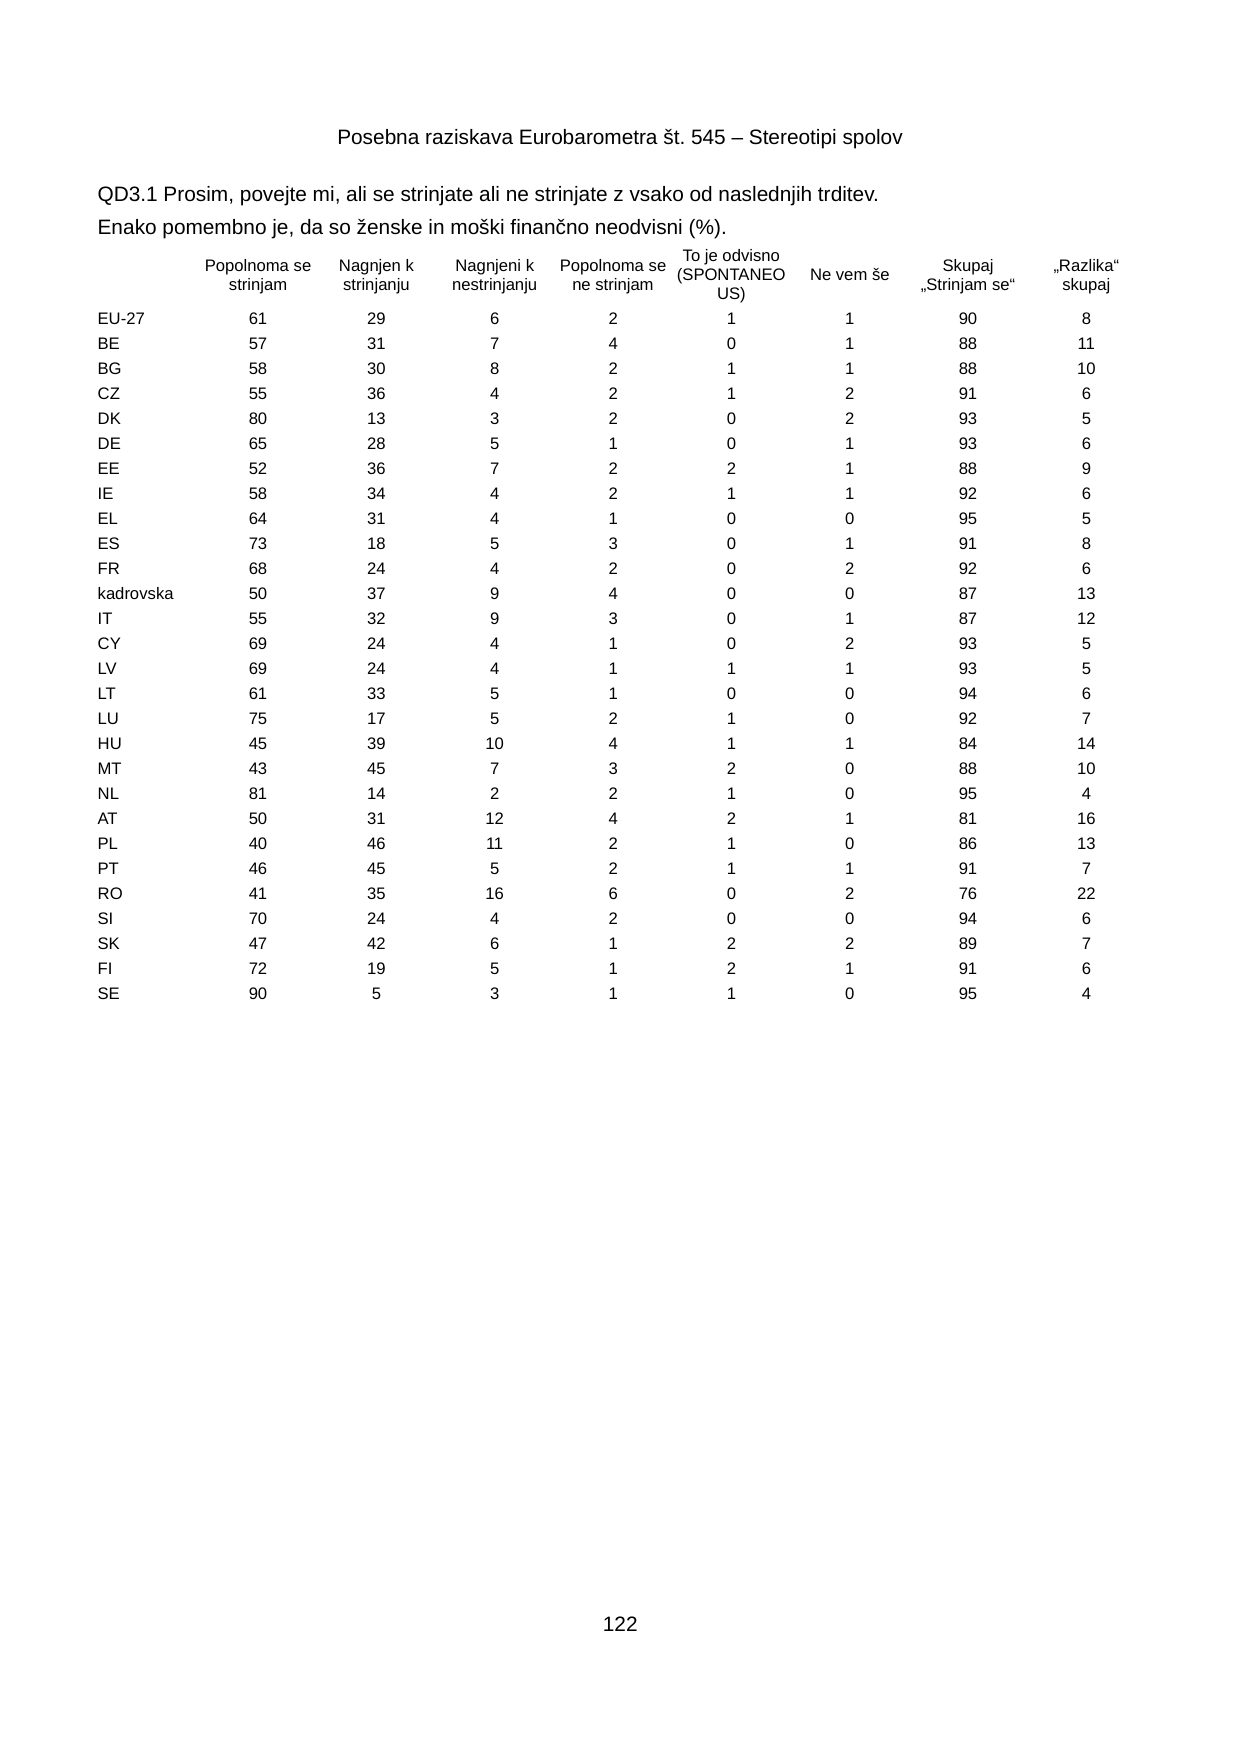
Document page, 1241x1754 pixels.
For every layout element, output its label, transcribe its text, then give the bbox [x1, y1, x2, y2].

table_cell 81 [199, 781, 317, 806]
table_cell 2 [790, 931, 909, 956]
table_cell 88 [909, 331, 1027, 356]
table_cell 10 [1027, 356, 1145, 381]
table_cell 0 [790, 706, 909, 731]
table_cell 2 [554, 456, 672, 481]
table_cell 17 [317, 706, 435, 731]
table_cell 1 [672, 981, 790, 1006]
table_cell 55 [199, 606, 317, 631]
table_cell 2 [790, 631, 909, 656]
table_cell 91 [909, 531, 1027, 556]
table_cell MT [95, 756, 199, 781]
table_cell 4 [1027, 981, 1145, 1006]
table_cell 2 [554, 781, 672, 806]
table_cell 40 [199, 831, 317, 856]
table_cell 57 [199, 331, 317, 356]
table_cell 5 [1027, 631, 1145, 656]
table_cell 95 [909, 781, 1027, 806]
table_cell ES [95, 531, 199, 556]
table_cell Popolnoma se ne strinjam [554, 243, 672, 306]
table_cell 3 [554, 756, 672, 781]
table_cell 0 [672, 406, 790, 431]
table_cell 4 [435, 631, 554, 656]
table_cell 7 [1027, 931, 1145, 956]
table_cell 0 [790, 831, 909, 856]
table_cell 24 [317, 656, 435, 681]
table_cell 1 [790, 481, 909, 506]
table_cell 22 [1027, 881, 1145, 906]
table_cell 3 [435, 406, 554, 431]
table_cell 1 [672, 831, 790, 856]
table_cell 7 [1027, 856, 1145, 881]
table_cell 1 [672, 481, 790, 506]
table_cell DK [95, 406, 199, 431]
table_cell 8 [1027, 306, 1145, 331]
table_cell Skupaj „Strinjam se“ [909, 243, 1027, 306]
table_cell 6 [1027, 556, 1145, 581]
table_cell 68 [199, 556, 317, 581]
table_cell 16 [1027, 806, 1145, 831]
table_cell 2 [790, 881, 909, 906]
table_cell SE [95, 981, 199, 1006]
table_cell 1 [790, 331, 909, 356]
table_cell 2 [554, 481, 672, 506]
table_cell 58 [199, 356, 317, 381]
table_cell 9 [1027, 456, 1145, 481]
table_cell 95 [909, 506, 1027, 531]
table_cell IT [95, 606, 199, 631]
table_cell 31 [317, 506, 435, 531]
table_cell 35 [317, 881, 435, 906]
table_cell 4 [435, 656, 554, 681]
table_cell 1 [790, 731, 909, 756]
table_cell 0 [672, 881, 790, 906]
table_cell 1 [554, 981, 672, 1006]
table_cell 2 [672, 931, 790, 956]
table_cell 6 [1027, 381, 1145, 406]
table_cell 13 [1027, 581, 1145, 606]
table_cell 0 [672, 506, 790, 531]
table_cell 2 [554, 906, 672, 931]
table_cell 1 [672, 781, 790, 806]
table_cell 73 [199, 531, 317, 556]
table_cell 92 [909, 556, 1027, 581]
table_cell Nagnjeni k nestrinjanju [435, 243, 554, 306]
table_cell 5 [1027, 406, 1145, 431]
table_cell 92 [909, 481, 1027, 506]
table_cell 61 [199, 681, 317, 706]
table_cell EE [95, 456, 199, 481]
table_cell 6 [1027, 956, 1145, 981]
table_cell 4 [554, 806, 672, 831]
table_cell 11 [1027, 331, 1145, 356]
table_cell 6 [1027, 481, 1145, 506]
table_cell 1 [672, 656, 790, 681]
table_cell 18 [317, 531, 435, 556]
table_cell 30 [317, 356, 435, 381]
table_cell 94 [909, 681, 1027, 706]
table_cell SK [95, 931, 199, 956]
table_cell 7 [1027, 706, 1145, 731]
table_cell 10 [1027, 756, 1145, 781]
table_cell 45 [199, 731, 317, 756]
table_cell 2 [554, 381, 672, 406]
table_cell 4 [554, 731, 672, 756]
table_cell 4 [435, 506, 554, 531]
table_cell 36 [317, 381, 435, 406]
table_cell 89 [909, 931, 1027, 956]
table_cell 76 [909, 881, 1027, 906]
table_cell LU [95, 706, 199, 731]
table_cell 0 [790, 781, 909, 806]
table_cell 91 [909, 381, 1027, 406]
table_cell 61 [199, 306, 317, 331]
table_cell 13 [317, 406, 435, 431]
table_cell 1 [790, 856, 909, 881]
table_cell 2 [554, 306, 672, 331]
table_cell 31 [317, 806, 435, 831]
table_cell 2 [672, 456, 790, 481]
table_cell 55 [199, 381, 317, 406]
table_cell RO [95, 881, 199, 906]
table_cell NL [95, 781, 199, 806]
table_cell 1 [790, 456, 909, 481]
table_cell 0 [672, 581, 790, 606]
table_cell 1 [554, 631, 672, 656]
table_cell 88 [909, 456, 1027, 481]
table_cell 9 [435, 581, 554, 606]
table_cell 65 [199, 431, 317, 456]
table_cell [95, 243, 199, 306]
table_cell 12 [435, 806, 554, 831]
table_cell 72 [199, 956, 317, 981]
table_cell 4 [435, 556, 554, 581]
table_cell 64 [199, 506, 317, 531]
table_cell SI [95, 906, 199, 931]
table_cell 5 [435, 431, 554, 456]
table_cell Nagnjen k strinjanju [317, 243, 435, 306]
table_cell 46 [199, 856, 317, 881]
table_cell „Razlika“ skupaj [1027, 243, 1145, 306]
table_cell 90 [909, 306, 1027, 331]
table_cell 4 [435, 906, 554, 931]
table_cell 2 [790, 381, 909, 406]
table_cell 6 [554, 881, 672, 906]
table_cell 4 [435, 381, 554, 406]
table_cell Ne vem še [790, 243, 909, 306]
table_cell 88 [909, 356, 1027, 381]
table_cell BG [95, 356, 199, 381]
table_cell 50 [199, 806, 317, 831]
table_cell 88 [909, 756, 1027, 781]
table_cell 1 [790, 431, 909, 456]
table_cell 41 [199, 881, 317, 906]
table_cell 45 [317, 756, 435, 781]
table_cell 10 [435, 731, 554, 756]
table_cell 6 [1027, 906, 1145, 931]
table_cell LV [95, 656, 199, 681]
table_cell 8 [1027, 531, 1145, 556]
table_cell 0 [790, 981, 909, 1006]
table_cell 6 [1027, 431, 1145, 456]
table_cell 46 [317, 831, 435, 856]
table_cell 93 [909, 656, 1027, 681]
table_cell 24 [317, 631, 435, 656]
table_cell 2 [790, 406, 909, 431]
table_cell 37 [317, 581, 435, 606]
table_cell 1 [554, 681, 672, 706]
table_cell 1 [672, 306, 790, 331]
table_cell EL [95, 506, 199, 531]
table_cell 5 [1027, 656, 1145, 681]
table_cell 2 [435, 781, 554, 806]
table_cell Enako pomembno je, da so ženske in moški finančno neodvisni (%). [95, 210, 1145, 243]
table_cell 1 [554, 506, 672, 531]
table_cell 84 [909, 731, 1027, 756]
table_cell 14 [317, 781, 435, 806]
table_cell 94 [909, 906, 1027, 931]
table_cell LT [95, 681, 199, 706]
table_cell 0 [790, 681, 909, 706]
table_cell 0 [790, 906, 909, 931]
table_cell 3 [554, 606, 672, 631]
table_cell 24 [317, 556, 435, 581]
table_cell 2 [790, 556, 909, 581]
table_cell 69 [199, 656, 317, 681]
table_cell 33 [317, 681, 435, 706]
table_cell 5 [1027, 506, 1145, 531]
table_cell 9 [435, 606, 554, 631]
table_cell 6 [435, 306, 554, 331]
table_cell 2 [672, 806, 790, 831]
table_cell 52 [199, 456, 317, 481]
table_cell 1 [672, 356, 790, 381]
table_cell 12 [1027, 606, 1145, 631]
table_cell 1 [554, 931, 672, 956]
table_cell 91 [909, 956, 1027, 981]
table_cell CZ [95, 381, 199, 406]
table_cell 1 [790, 606, 909, 631]
table_cell 2 [554, 406, 672, 431]
table_cell 1 [790, 956, 909, 981]
table_cell 87 [909, 606, 1027, 631]
table_cell 19 [317, 956, 435, 981]
table_cell 69 [199, 631, 317, 656]
table_cell 8 [435, 356, 554, 381]
table_cell 13 [1027, 831, 1145, 856]
table_cell PL [95, 831, 199, 856]
table_cell BE [95, 331, 199, 356]
table_cell 4 [554, 331, 672, 356]
table_cell 0 [672, 606, 790, 631]
table_cell 42 [317, 931, 435, 956]
table_cell 7 [435, 331, 554, 356]
table_cell 0 [672, 556, 790, 581]
table_cell 5 [317, 981, 435, 1006]
table_cell 5 [435, 956, 554, 981]
table_cell 50 [199, 581, 317, 606]
table_cell CY [95, 631, 199, 656]
table_cell 1 [672, 381, 790, 406]
table_cell 1 [554, 431, 672, 456]
table_cell DE [95, 431, 199, 456]
table_cell 1 [672, 856, 790, 881]
table_cell 24 [317, 906, 435, 931]
table_cell 70 [199, 906, 317, 931]
table_cell 4 [554, 581, 672, 606]
table_cell 0 [672, 631, 790, 656]
table_cell 0 [790, 756, 909, 781]
table_cell 16 [435, 881, 554, 906]
table_cell 1 [790, 806, 909, 831]
table_cell 39 [317, 731, 435, 756]
table_cell 2 [554, 831, 672, 856]
table_cell 1 [672, 706, 790, 731]
table_cell 34 [317, 481, 435, 506]
table_cell 2 [554, 856, 672, 881]
table_cell PT [95, 856, 199, 881]
table_cell 5 [435, 856, 554, 881]
table_cell 28 [317, 431, 435, 456]
table_cell 87 [909, 581, 1027, 606]
table_cell 93 [909, 631, 1027, 656]
table_cell 2 [554, 706, 672, 731]
table_cell 0 [790, 506, 909, 531]
table_cell 7 [435, 756, 554, 781]
table_cell 58 [199, 481, 317, 506]
table_cell 47 [199, 931, 317, 956]
table_cell 2 [672, 956, 790, 981]
table_cell 3 [554, 531, 672, 556]
table_cell 3 [435, 981, 554, 1006]
table_cell kadrovska [95, 581, 199, 606]
table_header QD3.1 Prosim, povejte mi, ali se strinjate ali ne strinjate z vsako od naslednjih trditev. [95, 178, 1145, 210]
table_cell 92 [909, 706, 1027, 731]
table_cell FR [95, 556, 199, 581]
table_cell 93 [909, 431, 1027, 456]
table_cell 1 [790, 356, 909, 381]
table_cell 0 [672, 681, 790, 706]
table_cell 0 [672, 906, 790, 931]
table_cell 11 [435, 831, 554, 856]
table_cell 0 [672, 331, 790, 356]
table_cell 6 [435, 931, 554, 956]
table_cell 1 [672, 731, 790, 756]
table_cell 29 [317, 306, 435, 331]
table_cell 0 [672, 531, 790, 556]
table_cell 2 [672, 756, 790, 781]
table_cell 0 [672, 431, 790, 456]
table_cell 2 [554, 556, 672, 581]
table_cell 14 [1027, 731, 1145, 756]
table_cell 81 [909, 806, 1027, 831]
table_cell 1 [790, 531, 909, 556]
table_cell 86 [909, 831, 1027, 856]
table_cell 0 [790, 581, 909, 606]
table_cell AT [95, 806, 199, 831]
table_cell 1 [554, 656, 672, 681]
table_cell 5 [435, 706, 554, 731]
table_cell 2 [554, 356, 672, 381]
table_cell 75 [199, 706, 317, 731]
table_cell 7 [435, 456, 554, 481]
table_cell 32 [317, 606, 435, 631]
table_cell 93 [909, 406, 1027, 431]
table_cell IE [95, 481, 199, 506]
table_cell 45 [317, 856, 435, 881]
table_cell 1 [790, 306, 909, 331]
table_cell HU [95, 731, 199, 756]
table_cell 36 [317, 456, 435, 481]
table_cell 91 [909, 856, 1027, 881]
table_cell FI [95, 956, 199, 981]
table_cell 5 [435, 531, 554, 556]
table_cell 95 [909, 981, 1027, 1006]
table_cell 4 [1027, 781, 1145, 806]
table_cell 4 [435, 481, 554, 506]
table_cell 1 [790, 656, 909, 681]
table_cell Popolnoma se strinjam [199, 243, 317, 306]
table_cell EU-27 [95, 306, 199, 331]
table_cell 31 [317, 331, 435, 356]
table_cell 90 [199, 981, 317, 1006]
table_cell 6 [1027, 681, 1145, 706]
table_cell 5 [435, 681, 554, 706]
table_cell 1 [554, 956, 672, 981]
table_cell 80 [199, 406, 317, 431]
table_cell To je odvisno (SPONTANEOUS) [672, 243, 790, 306]
table_cell 43 [199, 756, 317, 781]
